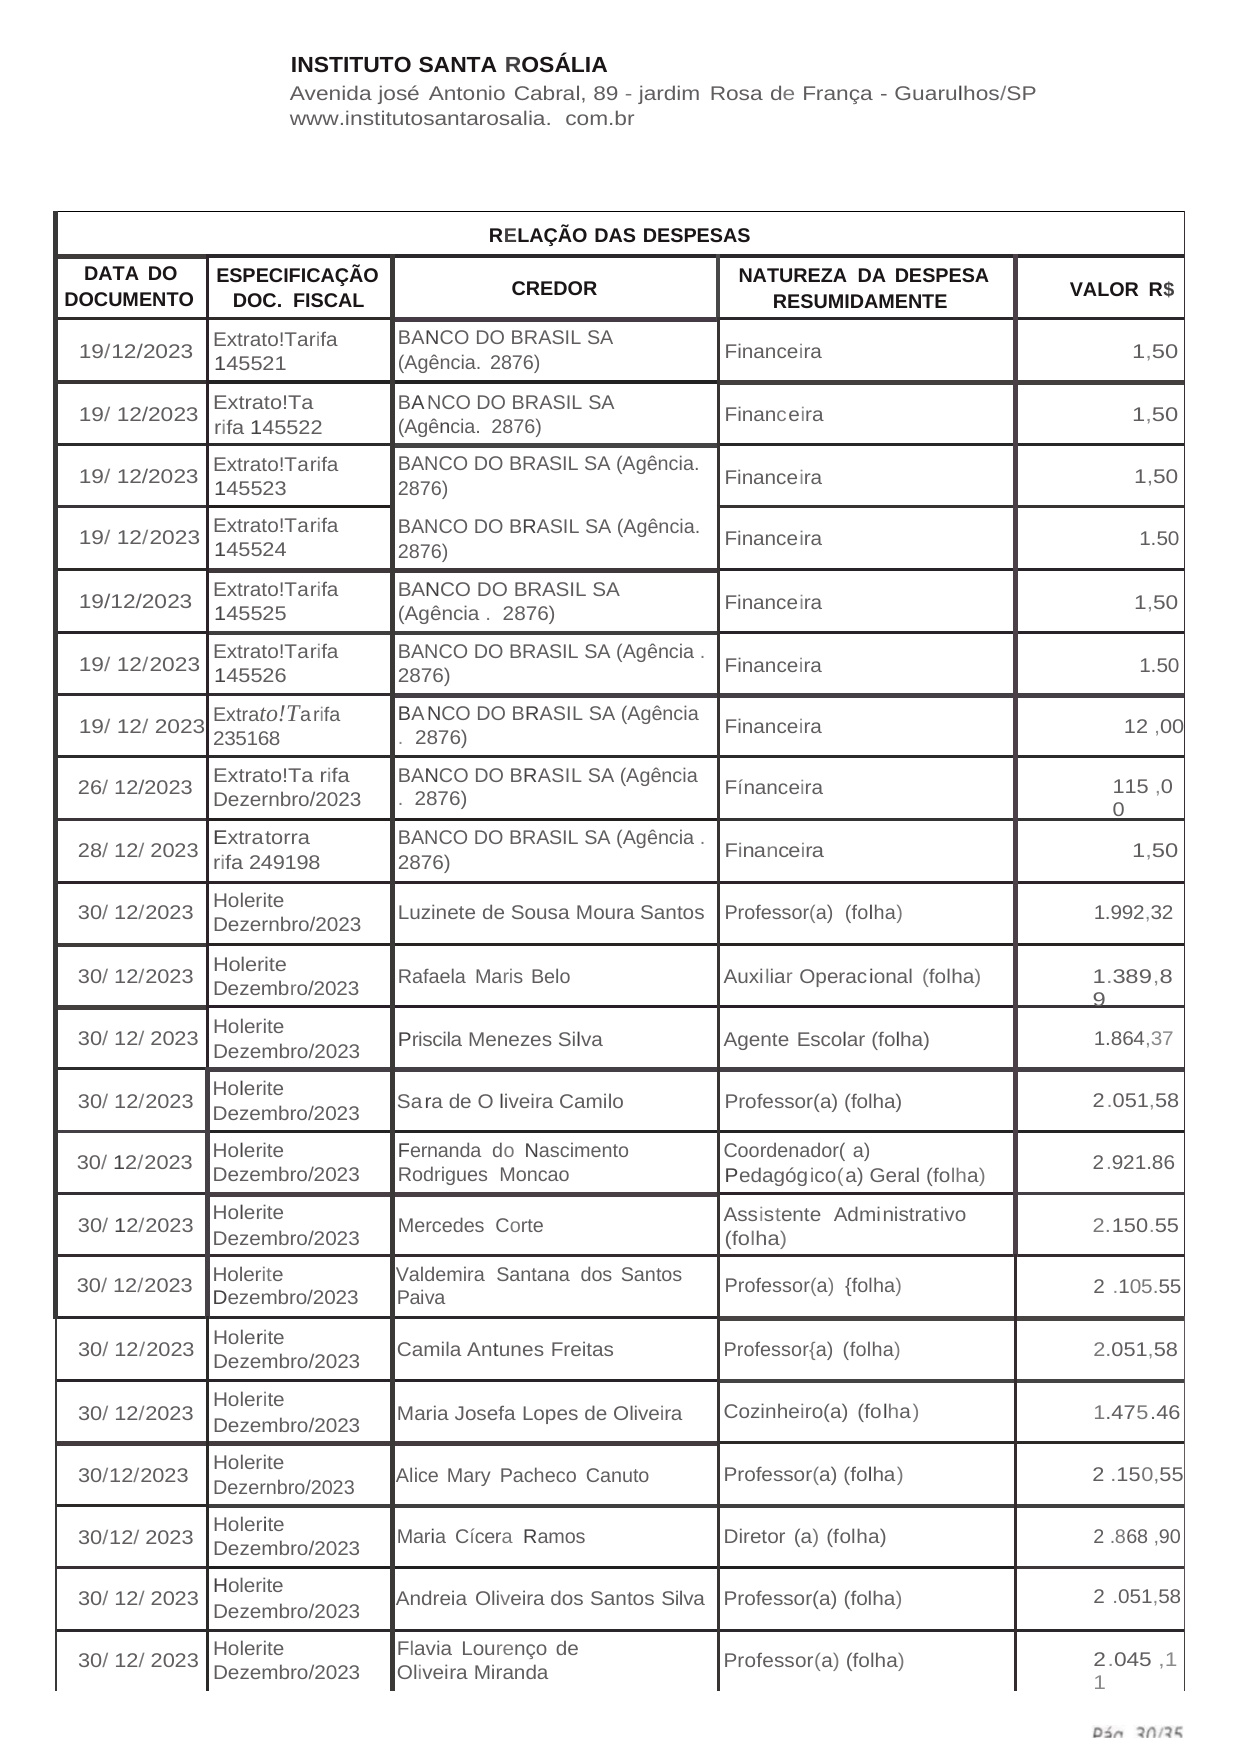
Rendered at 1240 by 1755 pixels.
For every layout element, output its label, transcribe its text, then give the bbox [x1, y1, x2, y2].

table_cell 2.051,58 [1017, 1321, 1184, 1378]
table_cell Holerite Dezernbro/2023 [209, 884, 390, 943]
table_cell Camila Antunes Freitas [395, 1319, 717, 1378]
table_cell Holerite Dezembro/2023 [209, 1569, 390, 1628]
table_cell Diretor (a) (folha) [720, 1508, 1014, 1566]
table_cell 115 ,00 [1018, 758, 1184, 818]
table_cell Holerite Dezembro/2023 [209, 1508, 390, 1566]
table_cell BANCO DO BRASIL SA (Agência. 2876) [395, 384, 717, 443]
table_cell Mercedes Corte [395, 1197, 717, 1254]
table_cell Holerite Dezembro/2023 [209, 1319, 390, 1378]
table_cell 1.389,89 [1018, 946, 1184, 1005]
table_cell Financeira [720, 821, 1013, 881]
table_cell Luzinete de Sousa Moura Santos [395, 884, 717, 943]
table_cell Professor(a) (folha) [720, 1444, 1014, 1503]
table_cell 30/ 12/2023 [58, 884, 206, 943]
table_cell Fernanda do Nascimento Rodrigues Moncao [395, 1133, 717, 1192]
table_cell Professor(a) (folha) [720, 1569, 1014, 1628]
table_cell Valdemira Santana dos Santos Paiva [395, 1257, 717, 1316]
table_cell Extrato!Ta rifa Dezernbro/2023 [209, 758, 390, 818]
table_cell NATUREZA DA DESPESA RESUMIDAMENTE [720, 258, 1013, 317]
table_cell Financeira [720, 698, 1013, 754]
table_cell Priscila Menezes Silva [395, 1008, 717, 1067]
table_cell Coordenador( a) Pedagógico(a) Geral (folha) [720, 1133, 1013, 1192]
table_cell 2 .105.55 [1017, 1257, 1184, 1316]
table_cell Agente Escolar (folha) [720, 1008, 1013, 1067]
table_cell Maria Cícera Ramos [395, 1508, 717, 1566]
table_cell BANCO DO BRASIL SA (Agência . 2876) [395, 573, 717, 631]
table_cell BANCO DO BRASIL SA (Agência . 2876) [395, 635, 717, 693]
table_header RELAÇÃO DAS DESPESAS [58, 212, 1184, 254]
table_cell 30/ 12/2023 [57, 1382, 206, 1441]
table_cell Extrato!Tarifa 145524 [209, 508, 390, 568]
table_cell Professor(a) (folha) [720, 884, 1013, 943]
table_cell 2.150.55 [1018, 1195, 1184, 1254]
table_cell Fínanceira [720, 758, 1013, 818]
table_cell 30/12/ 2023 [57, 1507, 206, 1566]
table_cell Holerite Dezembro/2023 [210, 1197, 390, 1254]
table_cell 26/ 12/2023 [58, 758, 206, 818]
table_cell 19/ 12/ 2023 [58, 696, 206, 754]
table_cell Extrato!Tarifa 145526 [209, 635, 390, 693]
table_cell 1.50 [1018, 508, 1184, 568]
table_cell Extrato!Tarifa 145525 [209, 573, 390, 631]
table_cell 2 .051,58 [1017, 1569, 1184, 1628]
table_cell BANCO DO BRASIL SA (Agência . 2876) [395, 758, 717, 818]
table_cell Assistente Administrativo (folha) [720, 1195, 1013, 1254]
text Avenida josé Antonio Cabral, 89 - jardim Rosa de França - Guarulhos/SP www.institutosantarosalia. com.br [289, 81, 1037, 130]
table_cell 19/12/2023 [58, 320, 206, 380]
table_cell 1,50 [1018, 320, 1184, 380]
table_cell Holerite Dezembro/2023 [209, 946, 390, 1005]
table_cell 30/ 12/2023 [57, 1319, 206, 1378]
table_cell Holerite Dezembro/2023 [210, 1072, 390, 1130]
table_cell 28/ 12/ 2023 [58, 821, 206, 881]
table_cell 12 ,00 [1018, 698, 1184, 754]
table_cell Financeira [720, 634, 1013, 693]
table_cell 30/ 12/2023 [58, 1070, 205, 1130]
table_cell BANCO DO BRASIL SA (Agência. 2876) [395, 505, 717, 568]
table_cell Extrato!Tarifa 235168 [209, 696, 390, 754]
table_cell DATA DO DOCUMENTO [58, 259, 206, 317]
table_cell Cozinheiro(a) (folha) [720, 1383, 1014, 1441]
table_cell ESPECIFICAÇÃO DOC. FISCAL [209, 258, 390, 317]
table_cell Professor(a) (folha) [720, 1632, 1014, 1691]
table_cell Holerite Dezembro/2023 [210, 1257, 390, 1316]
table_cell 30/ 12/2023 [58, 947, 206, 1005]
table_cell 30/ 12/ 2023 [57, 1569, 206, 1628]
table_cell Extrato!Tarifa 145523 [209, 446, 390, 505]
table_cell BANCO DO BRASIL SA (Agência. 2876) [395, 322, 717, 380]
table_cell Professor(a) {folha) [720, 1257, 1014, 1316]
table_cell Andreia Oliveira dos Santos Silva [395, 1569, 717, 1628]
table_cell Flavia Lourenço de Oliveira Miranda [395, 1632, 717, 1691]
table_cell 1.50 [1018, 634, 1184, 693]
table_cell 2.045 ,11 [1017, 1632, 1184, 1691]
table_cell BANCO DO BRASIL SA (Agência . 2876) [395, 821, 717, 881]
table_cell Financeira [720, 571, 1013, 631]
table_cell 1,50 [1018, 385, 1184, 443]
table_cell Holerite Dezembro/2023 [209, 1382, 390, 1441]
table_cell 19/ 12/2023 [58, 446, 206, 505]
table_cell Professor{a) (folha) [720, 1321, 1014, 1378]
table_cell Financeira [720, 385, 1013, 443]
table_cell Extrato!Tarifa 145521 [209, 320, 390, 380]
table_cell Holerite Dezernbro/2023 [209, 1446, 390, 1503]
table_cell Alice Mary Pacheco Canuto [395, 1446, 717, 1503]
table_cell Holerite Dezembro/2023 [209, 1632, 390, 1691]
table_cell Holerite Dezembro/2023 [210, 1133, 390, 1192]
table_cell 30/ 12/2023 [58, 1195, 205, 1254]
table_cell BANCO DO BRASIL SA (Agência . 2876) [395, 698, 717, 754]
table_cell 1.992,32 [1018, 884, 1184, 943]
table_cell Financeira [720, 446, 1013, 505]
table_cell Rafaela Maris Belo [395, 946, 717, 1005]
table_cell Sara de O liveira Camilo [395, 1072, 717, 1130]
table_cell 30/ 12/ 2023 [57, 1632, 206, 1691]
table_cell Auxiliar Operacional (folha) [720, 946, 1013, 1005]
table_cell 19/ 12/2023 [58, 384, 206, 443]
table_cell Extratorra rifa 249198 [209, 821, 390, 881]
table_cell 1,50 [1018, 446, 1184, 505]
table_cell 30/ 12/ 2023 [58, 1010, 206, 1067]
table_cell 19/ 12/2023 [58, 634, 206, 693]
table_cell 1,50 [1018, 821, 1184, 881]
table_cell 19/ 12/2023 [58, 508, 206, 568]
table_cell VALOR R$ [1018, 258, 1184, 317]
table_cell 30/ 12/2023 [58, 1257, 205, 1316]
table_cell 19/12/2023 [58, 571, 206, 631]
table_cell 2.921.86 [1018, 1133, 1184, 1192]
table_cell 1,50 [1018, 571, 1184, 631]
table_cell Professor(a) (folha) [720, 1072, 1013, 1130]
table_cell CREDOR [395, 258, 716, 317]
table_cell 1.864,37 [1018, 1008, 1184, 1067]
table_cell Financeira [720, 508, 1013, 568]
table_cell 1.475.46 [1017, 1383, 1184, 1441]
table_cell Holerite Dezembro/2023 [209, 1008, 390, 1067]
table_cell Extrato!Ta rifa 145522 [209, 384, 390, 443]
table_cell 2 .150,55 [1017, 1444, 1184, 1503]
table_cell Financeira [720, 320, 1013, 380]
table_cell 2 .868 ,90 [1017, 1508, 1184, 1566]
table_cell BANCO DO BRASIL SA (Agência. 2876) [395, 448, 717, 505]
table_cell 30/12/2023 [57, 1446, 206, 1503]
table_cell Maria Josefa Lopes de Oliveira [395, 1382, 717, 1441]
table_cell 2.051,58 [1018, 1072, 1184, 1130]
table_cell 30/ 12/2023 [58, 1133, 205, 1192]
